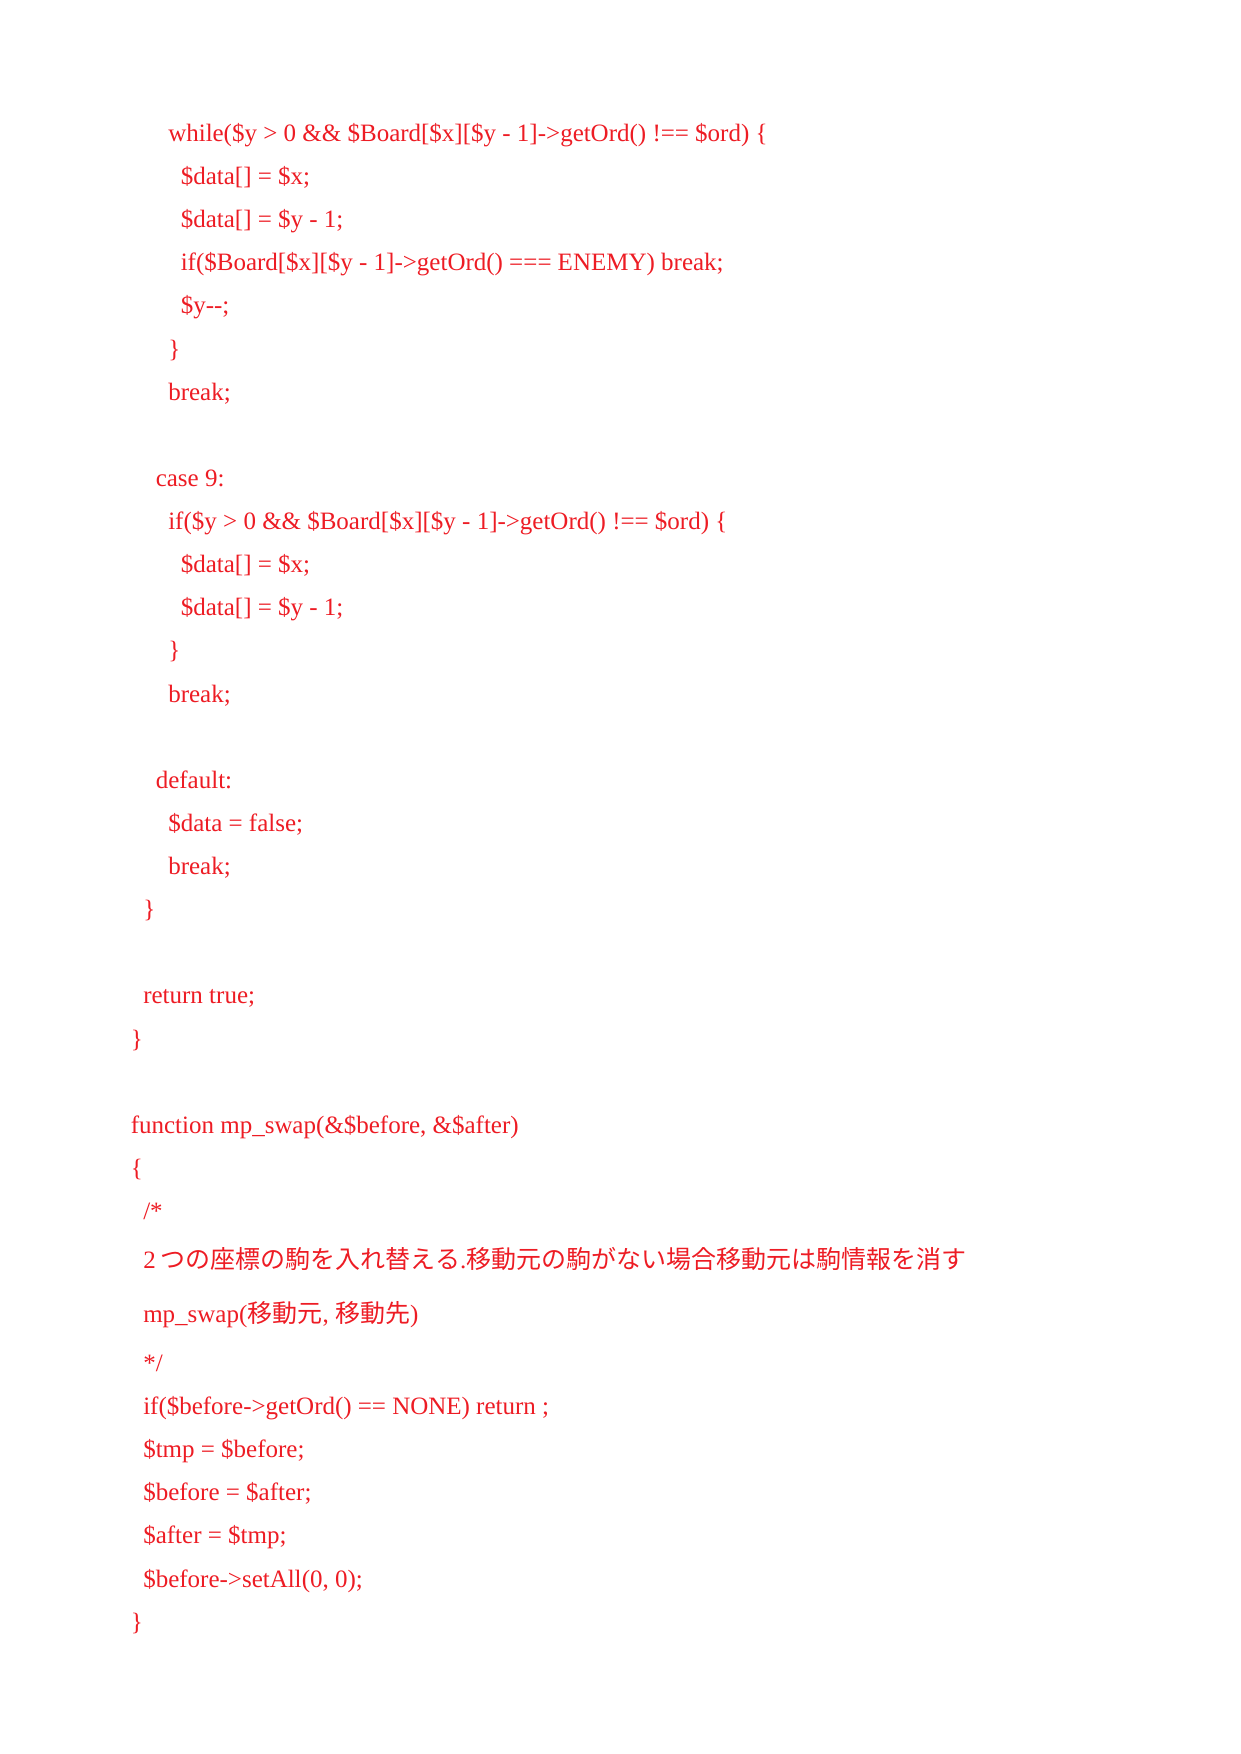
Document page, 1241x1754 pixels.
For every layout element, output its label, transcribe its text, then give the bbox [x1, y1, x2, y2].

text $data[] = $y - 1; [118, 204, 1122, 233]
text } [118, 894, 1122, 923]
text $tmp = $before; [118, 1434, 1122, 1463]
text } [118, 1607, 1122, 1636]
text $data[] = $x; [118, 161, 1122, 190]
text if($Board[$x][$y - 1]->getOrd() === ENEMY) break; [118, 247, 1122, 276]
text $data = false; [118, 808, 1122, 837]
text $y--; [118, 291, 1122, 319]
text } [118, 1024, 1122, 1052]
text while($y > 0 && $Board[$x][$y - 1]->getOrd() !== $ord) { [118, 118, 1122, 147]
text default: [118, 765, 1122, 794]
text } [118, 636, 1122, 664]
text $before->setAll(0, 0); [118, 1564, 1122, 1592]
text break; [118, 679, 1122, 707]
text /* [118, 1196, 1122, 1225]
text break; [118, 851, 1122, 880]
text $before = $after; [118, 1477, 1122, 1506]
text mp_swap(移動元, 移動先) [118, 1294, 1122, 1330]
text break; [118, 377, 1122, 406]
text if($before->getOrd() == NONE) return ; [118, 1391, 1122, 1420]
text if($y > 0 && $Board[$x][$y - 1]->getOrd() !== $ord) { [118, 506, 1122, 535]
text $data[] = $x; [118, 549, 1122, 578]
text return true; [118, 981, 1122, 1009]
text { [118, 1153, 1122, 1182]
text $data[] = $y - 1; [118, 592, 1122, 621]
text } [118, 334, 1122, 362]
text 2つの座標の駒を入れ替える.移動元の駒がない場合移動元は駒情報を消す [118, 1239, 1122, 1276]
text $after = $tmp; [118, 1521, 1122, 1549]
text */ [118, 1348, 1122, 1377]
text function mp_swap(&$before, &$after) [118, 1110, 1122, 1139]
text case 9: [118, 463, 1122, 492]
